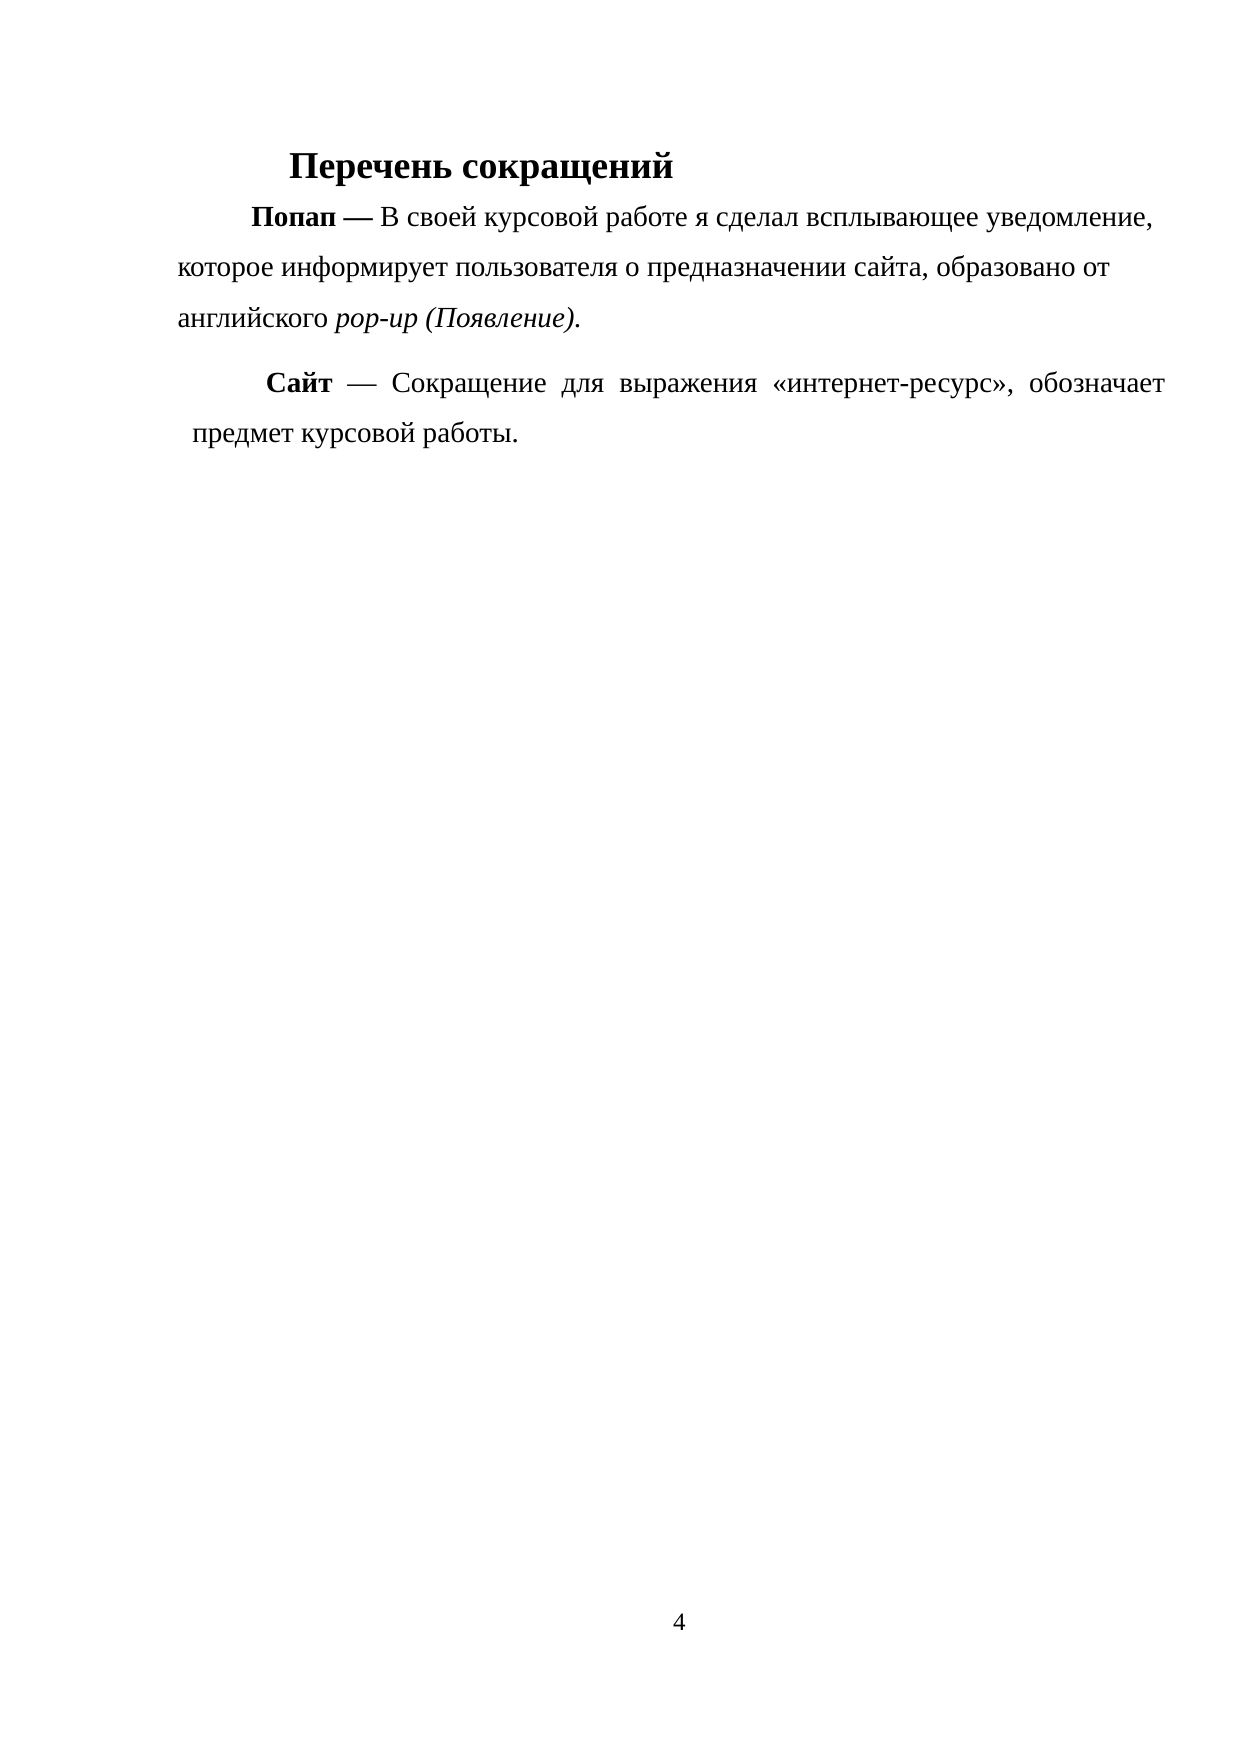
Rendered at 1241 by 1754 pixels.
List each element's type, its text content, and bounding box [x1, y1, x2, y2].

text Сайт — Сокращение для выражения «интернет-ресурс», обозначает предмет курсовой работы. [192, 365, 1166, 449]
subtitle Перечень сокращений [215, 143, 1181, 187]
text Попап — В своей курсовой работе я сделал всплывающее уведомление, которое информирует пользователя о предназначении сайта, образовано от английского pop-up (Появление). [177, 199, 1181, 333]
